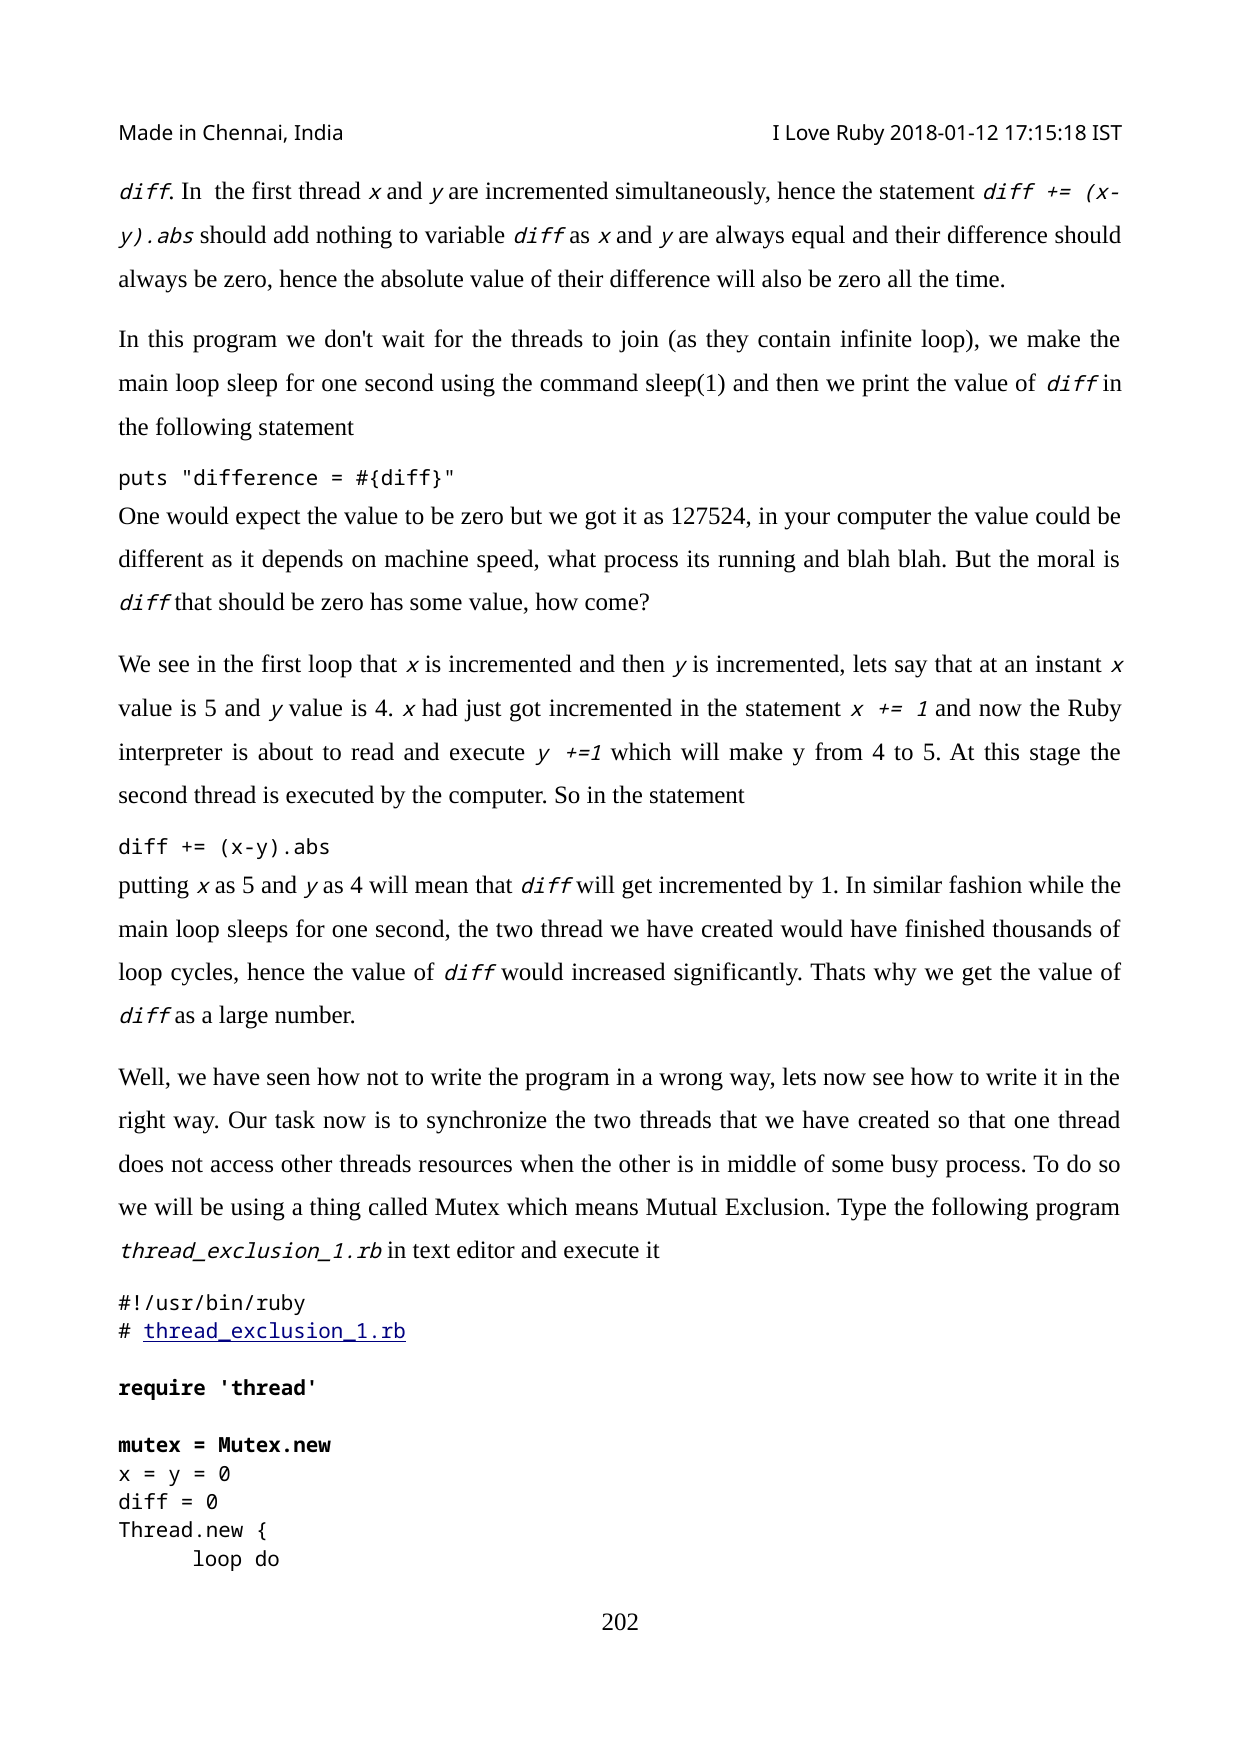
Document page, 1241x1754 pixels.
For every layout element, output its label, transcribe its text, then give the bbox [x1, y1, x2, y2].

text diff += (x-y).abs [118, 832, 1122, 861]
text We see in the first loop that x is incremented and then y is incremented, lets say that at an instant x value is 5 and y value is 4. x had just got incremented in the statement x += 1 and now the Ruby interpreter is about to read and execute y +=1 which will make y from 4 to 5. At this stage the second thread is executed by the computer. So in the statement [118, 649, 1122, 809]
text mutex = Mutex.new [118, 1430, 1122, 1459]
text puts "difference = #{diff}" [118, 463, 1122, 492]
text putting x as 5 and y as 4 will mean that diff will get incremented by 1. In similar fashion while the main loop sleeps for one second, the two thread we have created would have finished thousands of loop cycles, hence the value of diff would increased significantly. Thats why we get the value of diff as a large number. [118, 870, 1122, 1030]
text # thread_exclusion_1.rb [118, 1316, 1122, 1345]
text #!/usr/bin/ruby [118, 1288, 1122, 1316]
text require 'thread' [118, 1373, 1122, 1402]
text In this program we don't wait for the threads to join (as they contain infinite loop), we make the main loop sleep for one second using the command sleep(1) and then we print the value of diff in the following statement [118, 324, 1122, 440]
text Well, we have seen how not to write the program in a wrong way, lets now see how to write it in the right way. Our task now is to synchronize the two threads that we have created so that one thread does not access other threads resources when the other is in middle of some busy process. To do so we will be using a thing called Mutex which means Mutual Exclusion. Type the following program thread_exclusion_1.rb in text editor and execute it [118, 1062, 1122, 1264]
text x = y = 0 [118, 1459, 1122, 1487]
text loop do [118, 1544, 1122, 1572]
text diff = 0 [118, 1487, 1122, 1516]
text Thread.new { [118, 1516, 1122, 1544]
text One would expect the value to be zero but we got it as 127524, in your computer the value could be different as it depends on machine speed, what process its running and blah blah. But the moral is diff that should be zero has some value, how come? [118, 501, 1122, 617]
text diff. In the first thread x and y are incremented simultaneously, hence the statement diff += (x-y).abs should add nothing to variable diff as x and y are always equal and their difference should always be zero, hence the absolute value of their difference will also be zero all the time. [118, 176, 1122, 292]
